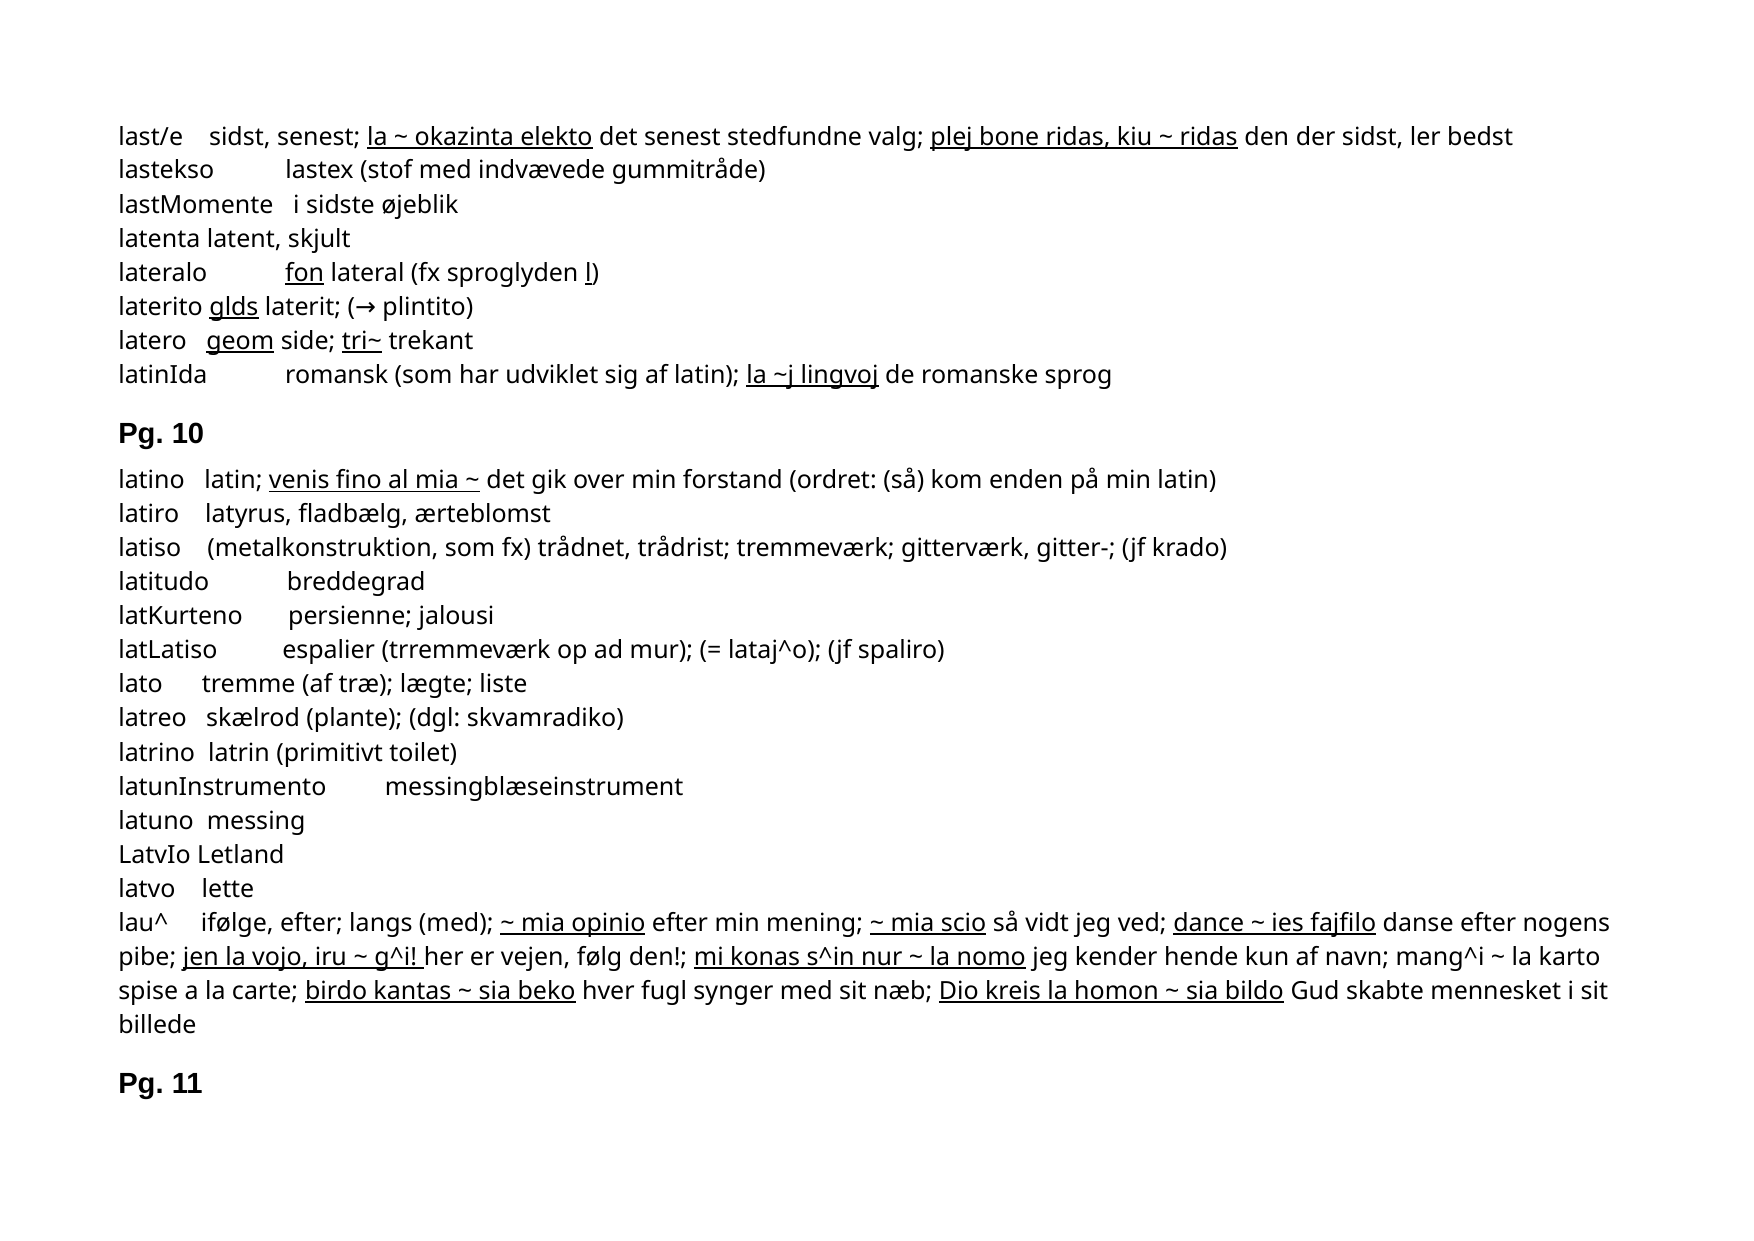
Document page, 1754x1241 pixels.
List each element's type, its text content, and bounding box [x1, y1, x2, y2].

table_header last/e sidst, senest; la ~ okazinta elekto det senest stedfundne valg; plej bone ridas, kiu ~ ridas den der sidst, ler bedst lastekso lastex (stof med indvævede gummitråde) lastMomente i sidste øjeblik latenta latent, skjult lateralo fon lateral (fx sproglyden l) laterito glds laterit; (→ plintito) latero geom side; tri~ trekant latinIda romansk (som har udviklet sig af latin); la ~j lingvoj de romanske sprog Pg. 10 latino latin; venis fino al mia ~ det gik over min forstand (ordret: (så) kom enden på min latin) latiro latyrus, fladbælg, ærteblomst latiso (metalkonstruktion, som fx) trådnet, trådrist; tremmeværk; gitterværk, gitter-; (jf krado) latitudo breddegrad latKurteno persienne; jalousi latLatiso espalier (trremmeværk op ad mur); (= lataj^o); (jf spaliro) lato tremme (af træ); lægte; liste latreo skælrod (plante); (dgl: skvamradiko) latrino latrin (primitivt toilet) latunInstrumento messingblæseinstrument latuno messing LatvIo Letland latvo lette lau^ ifølge, efter; langs (med); ~ mia opinio efter min mening; ~ mia scio så vidt jeg ved; dance ~ ies fajfilo danse efter nogens pibe; jen la vojo, iru ~ g^i! her er vejen, følg den!; mi konas s^in nur ~ la nomo jeg kender hende kun af navn; mang^i ~ la karto spise a la carte; birdo kantas ~ sia beko hver fugl synger med sit næb; Dio kreis la homon ~ sia bildo Gud skabte mennesket i sit billede Pg. 11 [118, 118, 1636, 1112]
